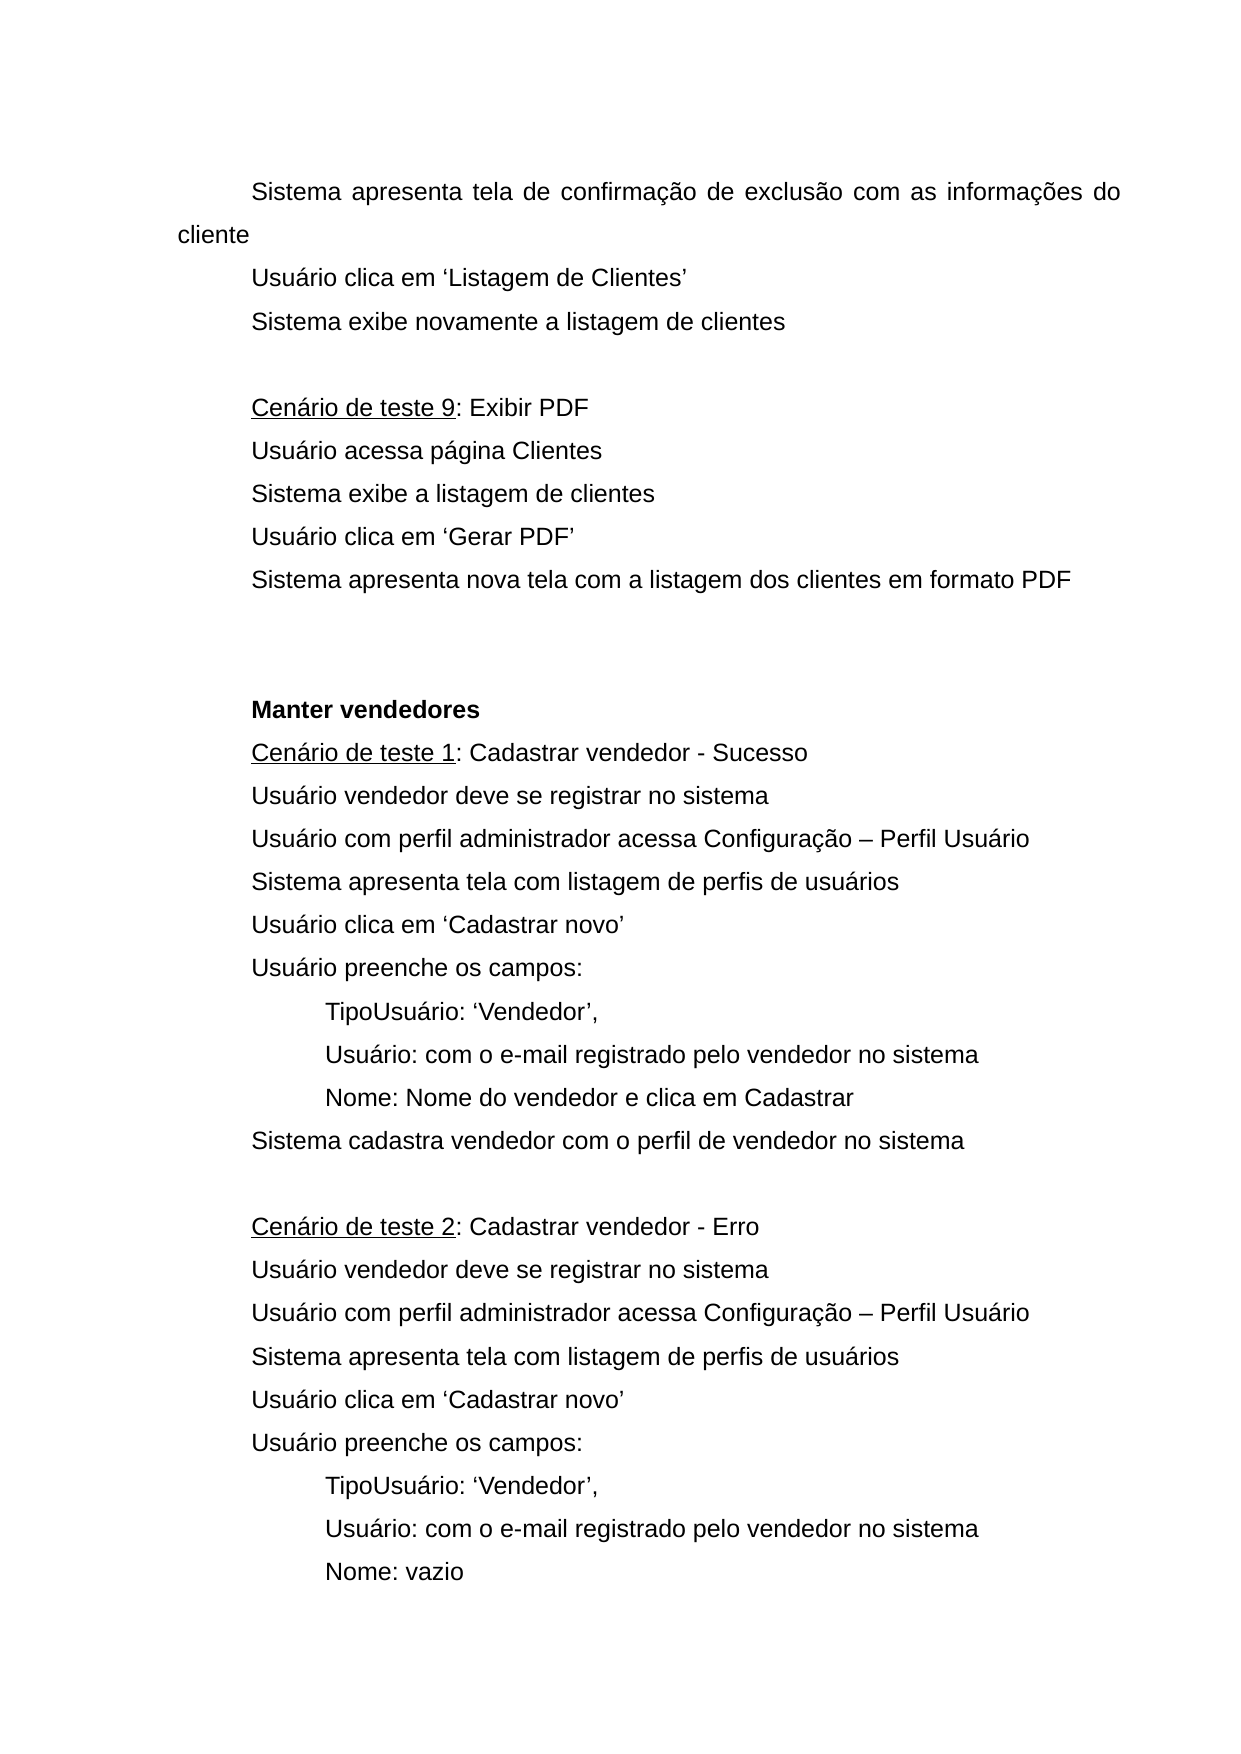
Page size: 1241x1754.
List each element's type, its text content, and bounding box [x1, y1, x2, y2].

text Usuário clica em ‘Listagem de Clientes’ [177, 263, 1122, 292]
text Sistema apresenta tela com listagem de perfis de usuários [177, 867, 1122, 896]
text Usuário: com o e-mail registrado pelo vendedor no sistema [177, 1514, 1122, 1543]
text TipoUsuário: ‘Vendedor’, [177, 997, 1122, 1025]
text Usuário acessa página Clientes [177, 436, 1122, 465]
text Sistema apresenta tela de confirmação de exclusão com as informações do cliente [177, 177, 1122, 249]
text Usuário com perfil administrador acessa Configuração – Perfil Usuário [177, 824, 1122, 853]
text Usuário vendedor deve se registrar no sistema [177, 1255, 1122, 1284]
text Cenário de teste 2: Cadastrar vendedor - Erro [177, 1212, 1122, 1241]
text Sistema cadastra vendedor com o perfil de vendedor no sistema [177, 1126, 1122, 1155]
text Usuário preenche os campos: [177, 1428, 1122, 1457]
text Sistema exibe novamente a listagem de clientes [177, 307, 1122, 335]
text Nome: Nome do vendedor e clica em Cadastrar [177, 1083, 1122, 1112]
text Sistema exibe a listagem de clientes [177, 479, 1122, 508]
text Usuário vendedor deve se registrar no sistema [177, 781, 1122, 810]
text TipoUsuário: ‘Vendedor’, [177, 1471, 1122, 1500]
text Sistema apresenta tela com listagem de perfis de usuários [177, 1342, 1122, 1370]
text Usuário com perfil administrador acessa Configuração – Perfil Usuário [177, 1298, 1122, 1327]
text Manter vendedores [177, 695, 1122, 723]
text Sistema apresenta nova tela com a listagem dos clientes em formato PDF [177, 565, 1122, 594]
text Usuário clica em ‘Gerar PDF’ [177, 522, 1122, 551]
text Usuário preenche os campos: [177, 953, 1122, 982]
text Nome: vazio [177, 1557, 1122, 1586]
text Usuário: com o e-mail registrado pelo vendedor no sistema [177, 1040, 1122, 1068]
text Usuário clica em ‘Cadastrar novo’ [177, 910, 1122, 939]
text Cenário de teste 1: Cadastrar vendedor - Sucesso [177, 738, 1122, 767]
text Cenário de teste 9: Exibir PDF [177, 393, 1122, 422]
text Usuário clica em ‘Cadastrar novo’ [177, 1385, 1122, 1413]
